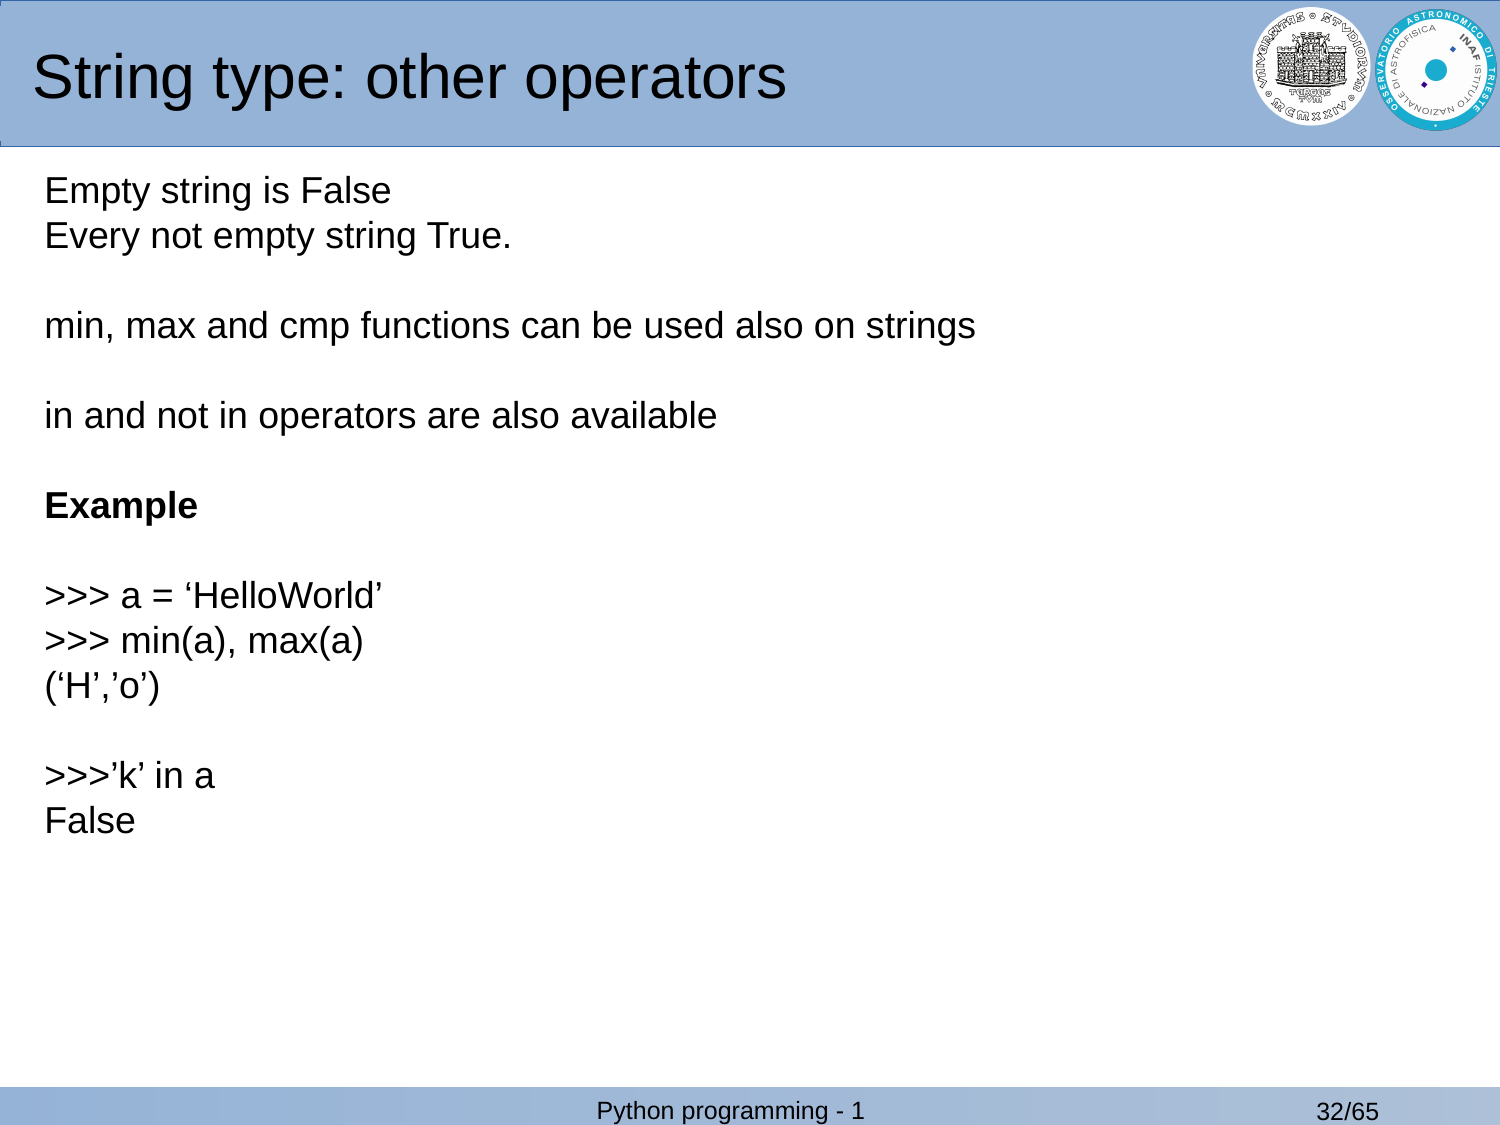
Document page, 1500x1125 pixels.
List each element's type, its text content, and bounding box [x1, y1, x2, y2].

list Empty string is False Every not empty string True. min, max and cmp functions can be used also on strings in and not in operators are also available Example >>> a = ‘HelloWorld’ >>> min(a), max(a) (‘H’,’o’) >>>’k’ in a False [29, 158, 1500, 1071]
text_box String type: other operators [0, 5, 1253, 141]
picture [1253, 0, 1500, 156]
